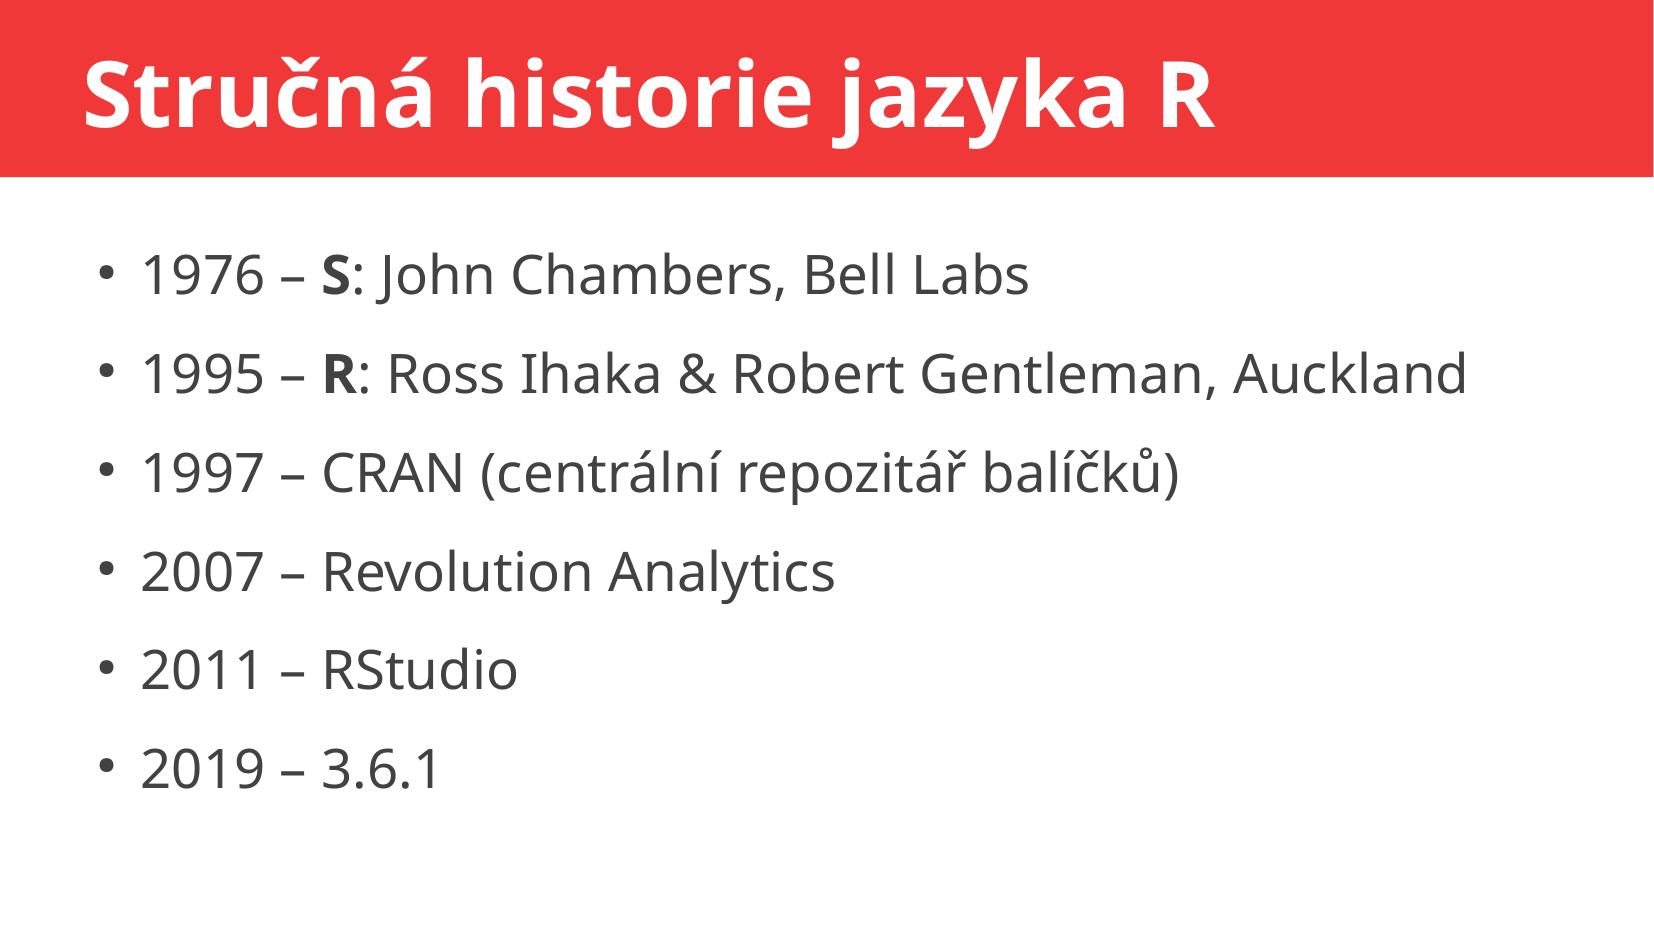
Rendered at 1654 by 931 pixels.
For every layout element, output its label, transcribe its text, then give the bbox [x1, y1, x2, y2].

title Stručná historie jazyka R [82, 14, 1571, 171]
list 1976 – S: John Chambers, Bell Labs 1995 – R: Ross Ihaka & Robert Gentleman, Auckland 1997 – CRAN (centrální repozitář balíčků) 2007 – Revolution Analytics 2011 – RStudio 2019 – 3.6.1 [82, 236, 1563, 810]
